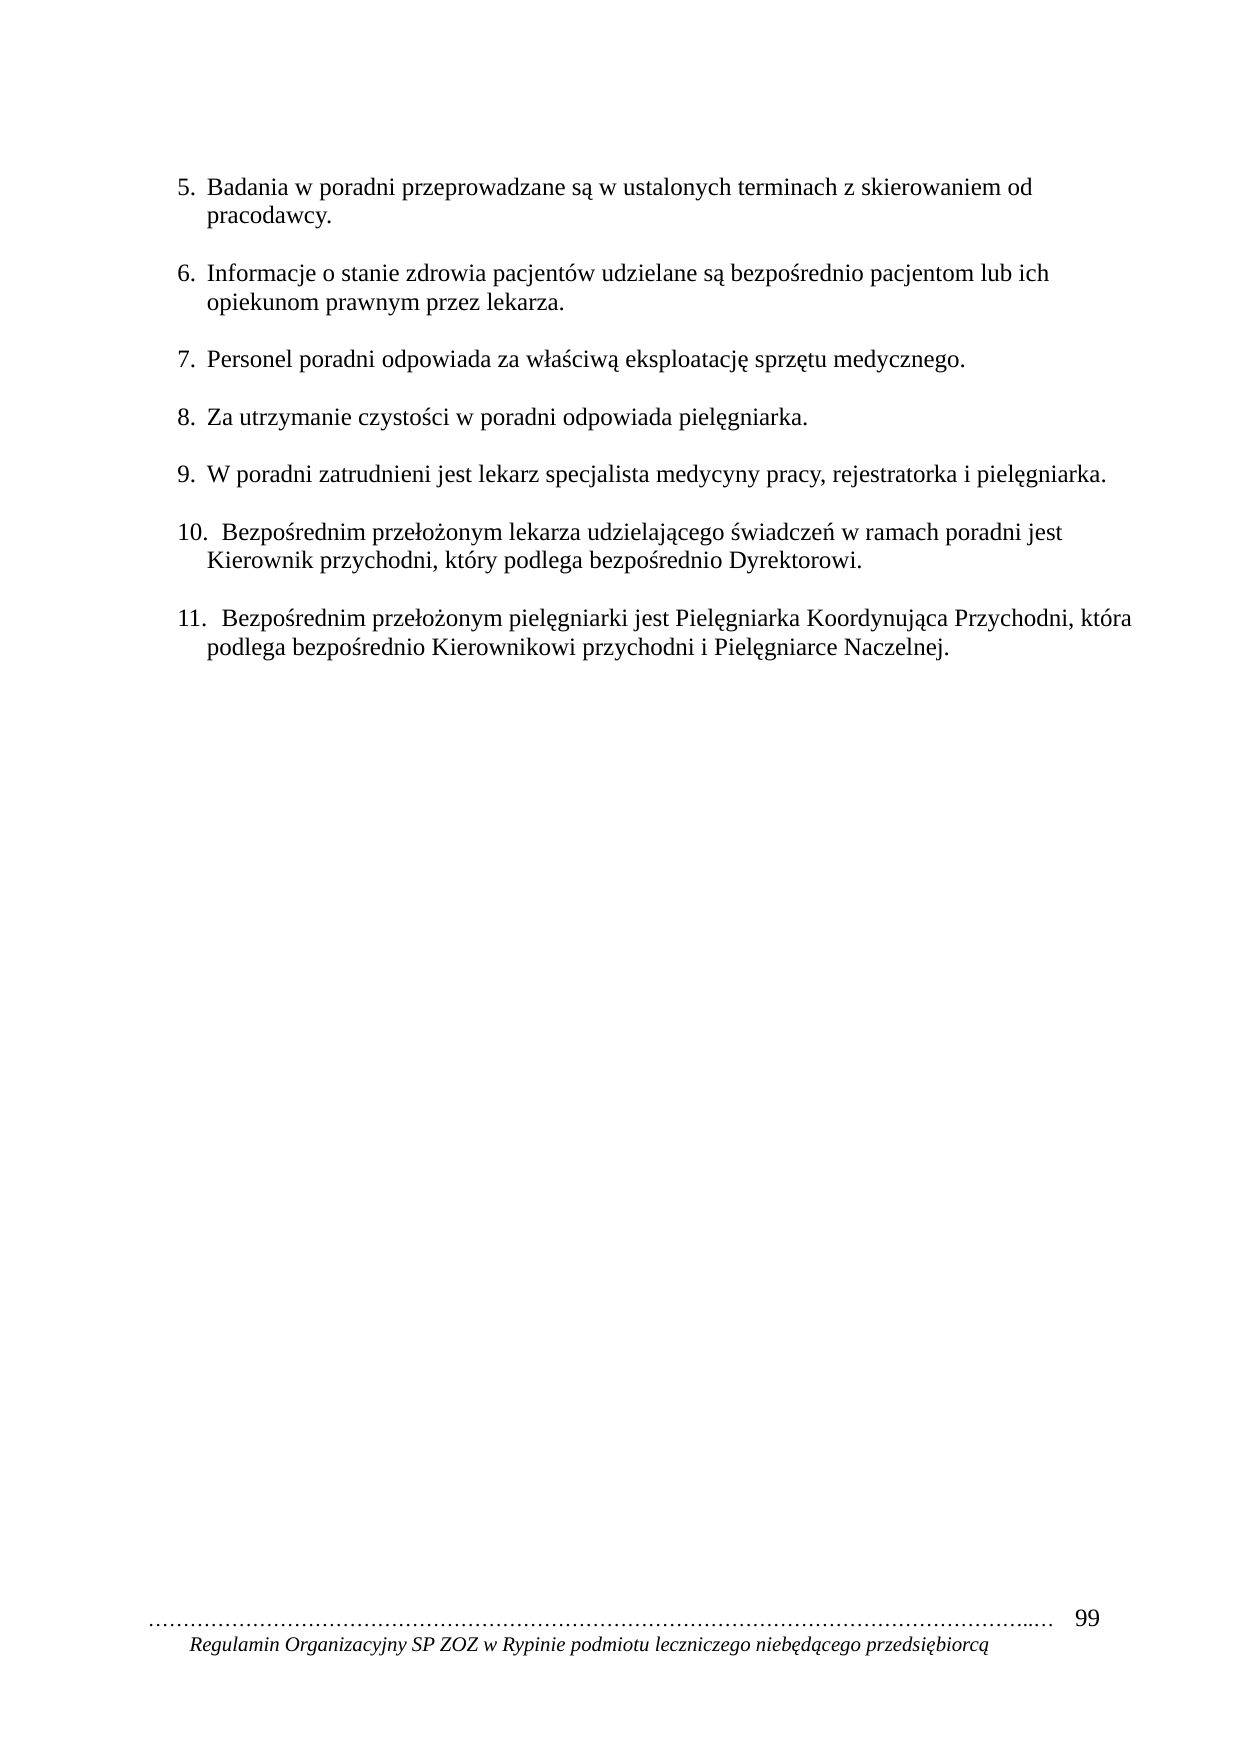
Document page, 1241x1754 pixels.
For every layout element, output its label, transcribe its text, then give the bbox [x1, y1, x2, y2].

list 9. W poradni zatrudnieni jest lekarz specjalista medycyny pracy, rejestratorka i pielęgniarka. [177, 459, 1137, 488]
list 8. Za utrzymanie czystości w poradni odpowiada pielęgniarka. [177, 402, 1137, 430]
list 6. Informacje o stanie zdrowia pacjentów udzielane są bezpośrednio pacjentom lub ich opiekunom prawnym przez lekarza. [177, 258, 1137, 315]
list 11. Bezpośrednim przełożonym pielęgniarki jest Pielęgniarka Koordynująca Przychodni, która podlega bezpośrednio Kierownikowi przychodni i Pielęgniarce Naczelnej. [177, 603, 1137, 660]
list 10. Bezpośrednim przełożonym lekarza udzielającego świadczeń w ramach poradni jest Kierownik przychodni, który podlega bezpośrednio Dyrektorowi. [177, 517, 1137, 574]
list 7. Personel poradni odpowiada za właściwą eksploatację sprzętu medycznego. [177, 344, 1137, 373]
list 5. Badania w poradni przeprowadzane są w ustalonych terminach z skierowaniem od pracodawcy. [177, 172, 1137, 229]
